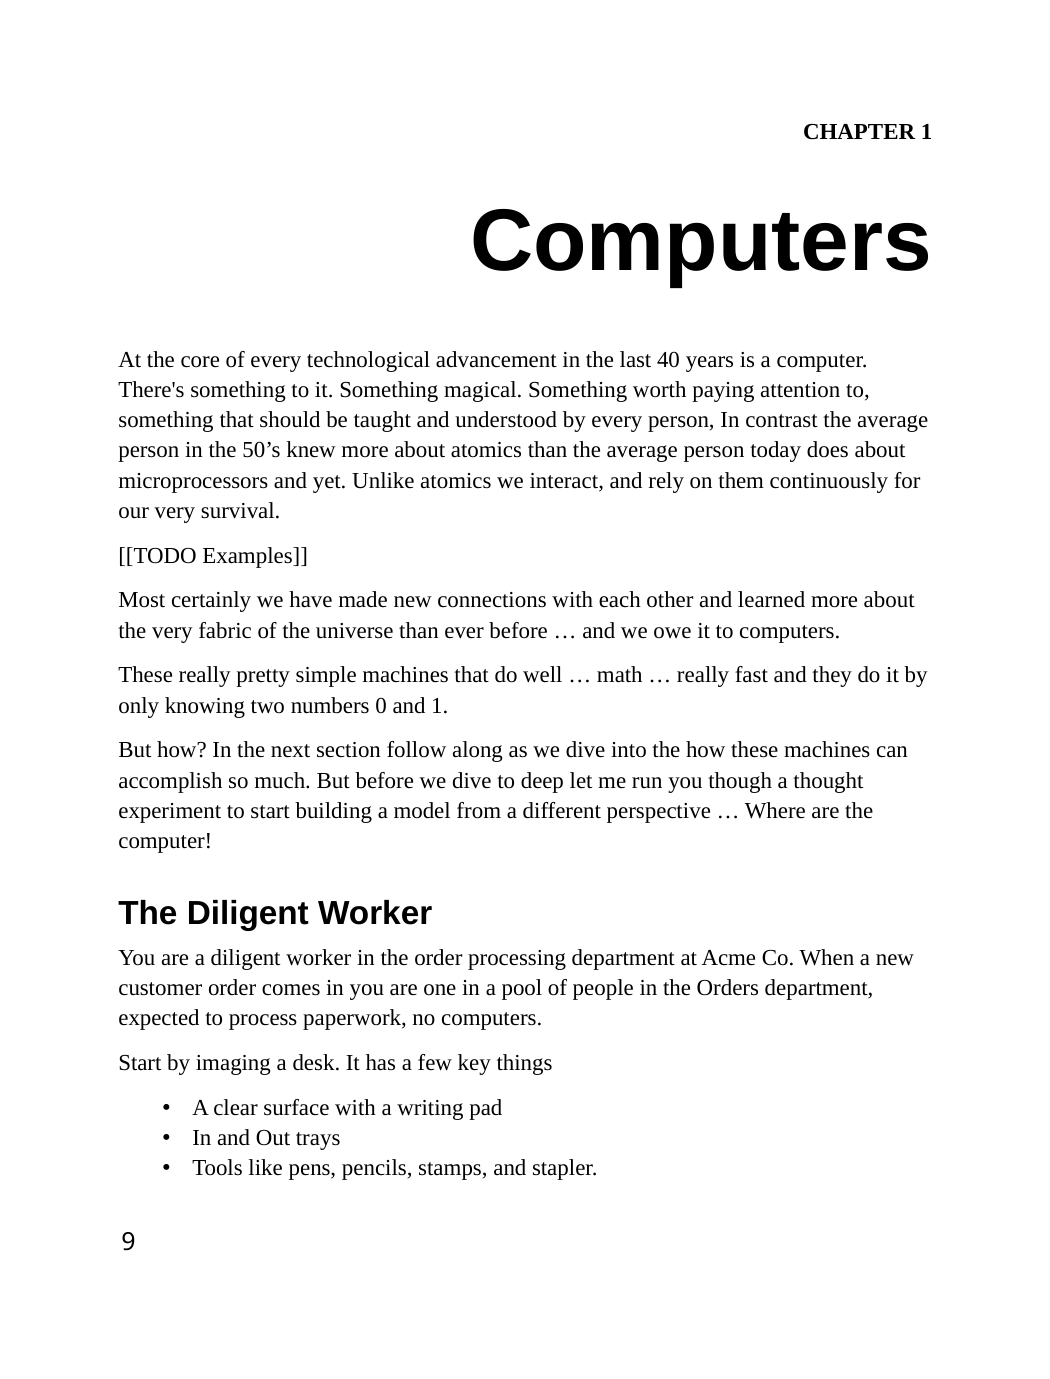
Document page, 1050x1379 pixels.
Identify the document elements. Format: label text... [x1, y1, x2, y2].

text But how? In the next section follow along as we dive into the how these machines can accomplish so much. But before we dive to deep let me run you though a thought experiment to start building a model from a different perspective … Where are the computer! [118, 737, 932, 853]
list Tools like pens, pencils, stamps, and stapler. [162, 1154, 932, 1181]
text CHAPTER 1 [118, 118, 932, 144]
text These really pretty simple machines that do well … math … really fast and they do it by only knowing two numbers 0 and 1. [118, 662, 932, 718]
text You are a diligent worker in the order processing department at Acme Co. When a new customer order comes in you are one in a pool of people in the Orders department, expected to process paperwork, no computers. [118, 944, 932, 1031]
subtitle The Diligent Worker [118, 893, 932, 931]
list A clear surface with a writing pad [162, 1094, 932, 1120]
list In and Out trays [162, 1124, 932, 1150]
text [[TODO Examples]] [118, 542, 932, 568]
text At the core of every technological advancement in the last 40 years is a computer. There's something to it. Something magical. Something worth paying attention to, something that should be taught and understood by every person, In contrast the average person in the 50’s knew more about atomics than the average person today does about microprocessors and yet. Unlike atomics we interact, and rely on them continuously for our very survival. [118, 346, 932, 523]
text Start by imaging a desk. It has a few key things [118, 1049, 932, 1075]
text Most certainly we have made new connections with each other and learned more about the very fabric of the universe than ever before … and we owe it to computers. [118, 587, 932, 643]
subtitle Computers [118, 188, 932, 289]
